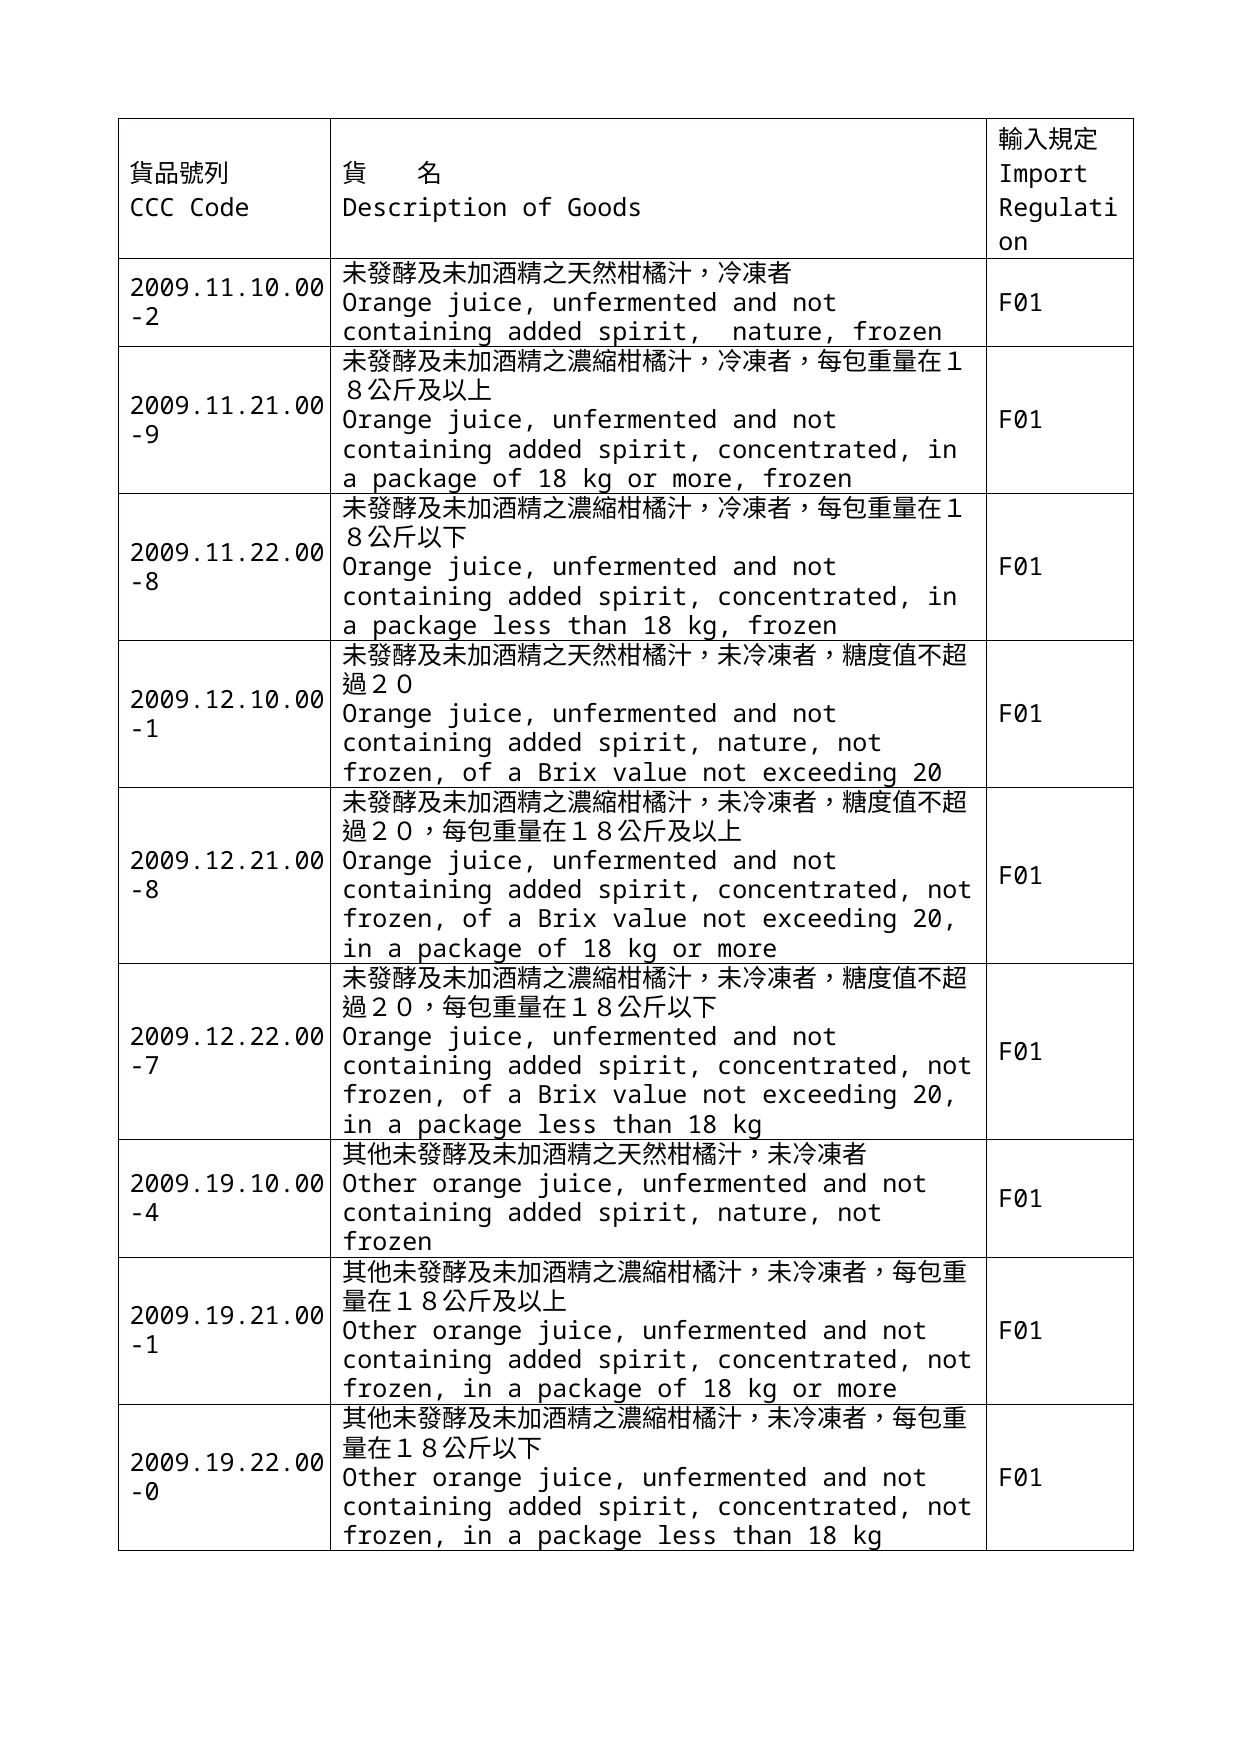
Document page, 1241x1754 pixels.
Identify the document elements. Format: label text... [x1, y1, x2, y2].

table_cell 其他未發酵及未加酒精之濃縮柑橘汁，未冷凍者，每包重量在１８公斤及以上 Other orange juice, unfermented and not containing added spirit, concentrated, not frozen, in a package of 18 kg or more [331, 1258, 986, 1403]
table_cell 2009.11.21.00-9 [119, 347, 330, 493]
table_cell 其他未發酵及未加酒精之天然柑橘汁，未冷凍者 Other orange juice, unfermented and not containing added spirit, nature, not frozen [331, 1140, 986, 1257]
table_cell 2009.19.22.00-0 [119, 1405, 330, 1550]
table_cell 未發酵及未加酒精之天然柑橘汁，冷凍者 Orange juice, unfermented and not containing added spirit, nature, frozen [331, 259, 986, 346]
table_cell 2009.12.22.00-7 [119, 964, 330, 1139]
table_header 貨品號列 CCC Code [119, 119, 330, 258]
table_cell 未發酵及未加酒精之濃縮柑橘汁，未冷凍者，糖度值不超過２０，每包重量在１８公斤以下 Orange juice, unfermented and not containing added spirit, concentrated, not frozen, of a Brix value not exceeding 20, in a package less than 18 kg [331, 964, 986, 1139]
table_cell F01 [987, 788, 1133, 963]
table_cell 2009.11.22.00-8 [119, 494, 330, 640]
table_cell 2009.12.21.00-8 [119, 788, 330, 963]
table_cell F01 [987, 1140, 1133, 1257]
table_header 輸入規定 Import Regulation [987, 119, 1133, 258]
table_cell 其他未發酵及未加酒精之濃縮柑橘汁，未冷凍者，每包重量在１８公斤以下 Other orange juice, unfermented and not containing added spirit, concentrated, not frozen, in a package less than 18 kg [331, 1405, 986, 1550]
table_cell 未發酵及未加酒精之濃縮柑橘汁，未冷凍者，糖度值不超過２０，每包重量在１８公斤及以上 Orange juice, unfermented and not containing added spirit, concentrated, not frozen, of a Brix value not exceeding 20, in a package of 18 kg or more [331, 788, 986, 963]
table_cell 未發酵及未加酒精之濃縮柑橘汁，冷凍者，每包重量在１８公斤及以上 Orange juice, unfermented and not containing added spirit, concentrated, in a package of 18 kg or more, frozen [331, 347, 986, 493]
table_cell F01 [987, 964, 1133, 1139]
table_cell F01 [987, 347, 1133, 493]
table_cell F01 [987, 259, 1133, 346]
table_cell F01 [987, 1405, 1133, 1550]
table_cell 2009.19.21.00-1 [119, 1258, 330, 1403]
table_cell 2009.12.10.00-1 [119, 641, 330, 787]
table_cell 2009.19.10.00-4 [119, 1140, 330, 1257]
table_cell 2009.11.10.00-2 [119, 259, 330, 346]
table_cell F01 [987, 1258, 1133, 1403]
table_cell F01 [987, 494, 1133, 640]
table_cell F01 [987, 641, 1133, 787]
table_cell 未發酵及未加酒精之濃縮柑橘汁，冷凍者，每包重量在１８公斤以下 Orange juice, unfermented and not containing added spirit, concentrated, in a package less than 18 kg, frozen [331, 494, 986, 640]
table_cell 未發酵及未加酒精之天然柑橘汁，未冷凍者，糖度值不超過２０ Orange juice, unfermented and not containing added spirit, nature, not frozen, of a Brix value not exceeding 20 [331, 641, 986, 787]
table_header 貨 名 Description of Goods [331, 119, 986, 258]
